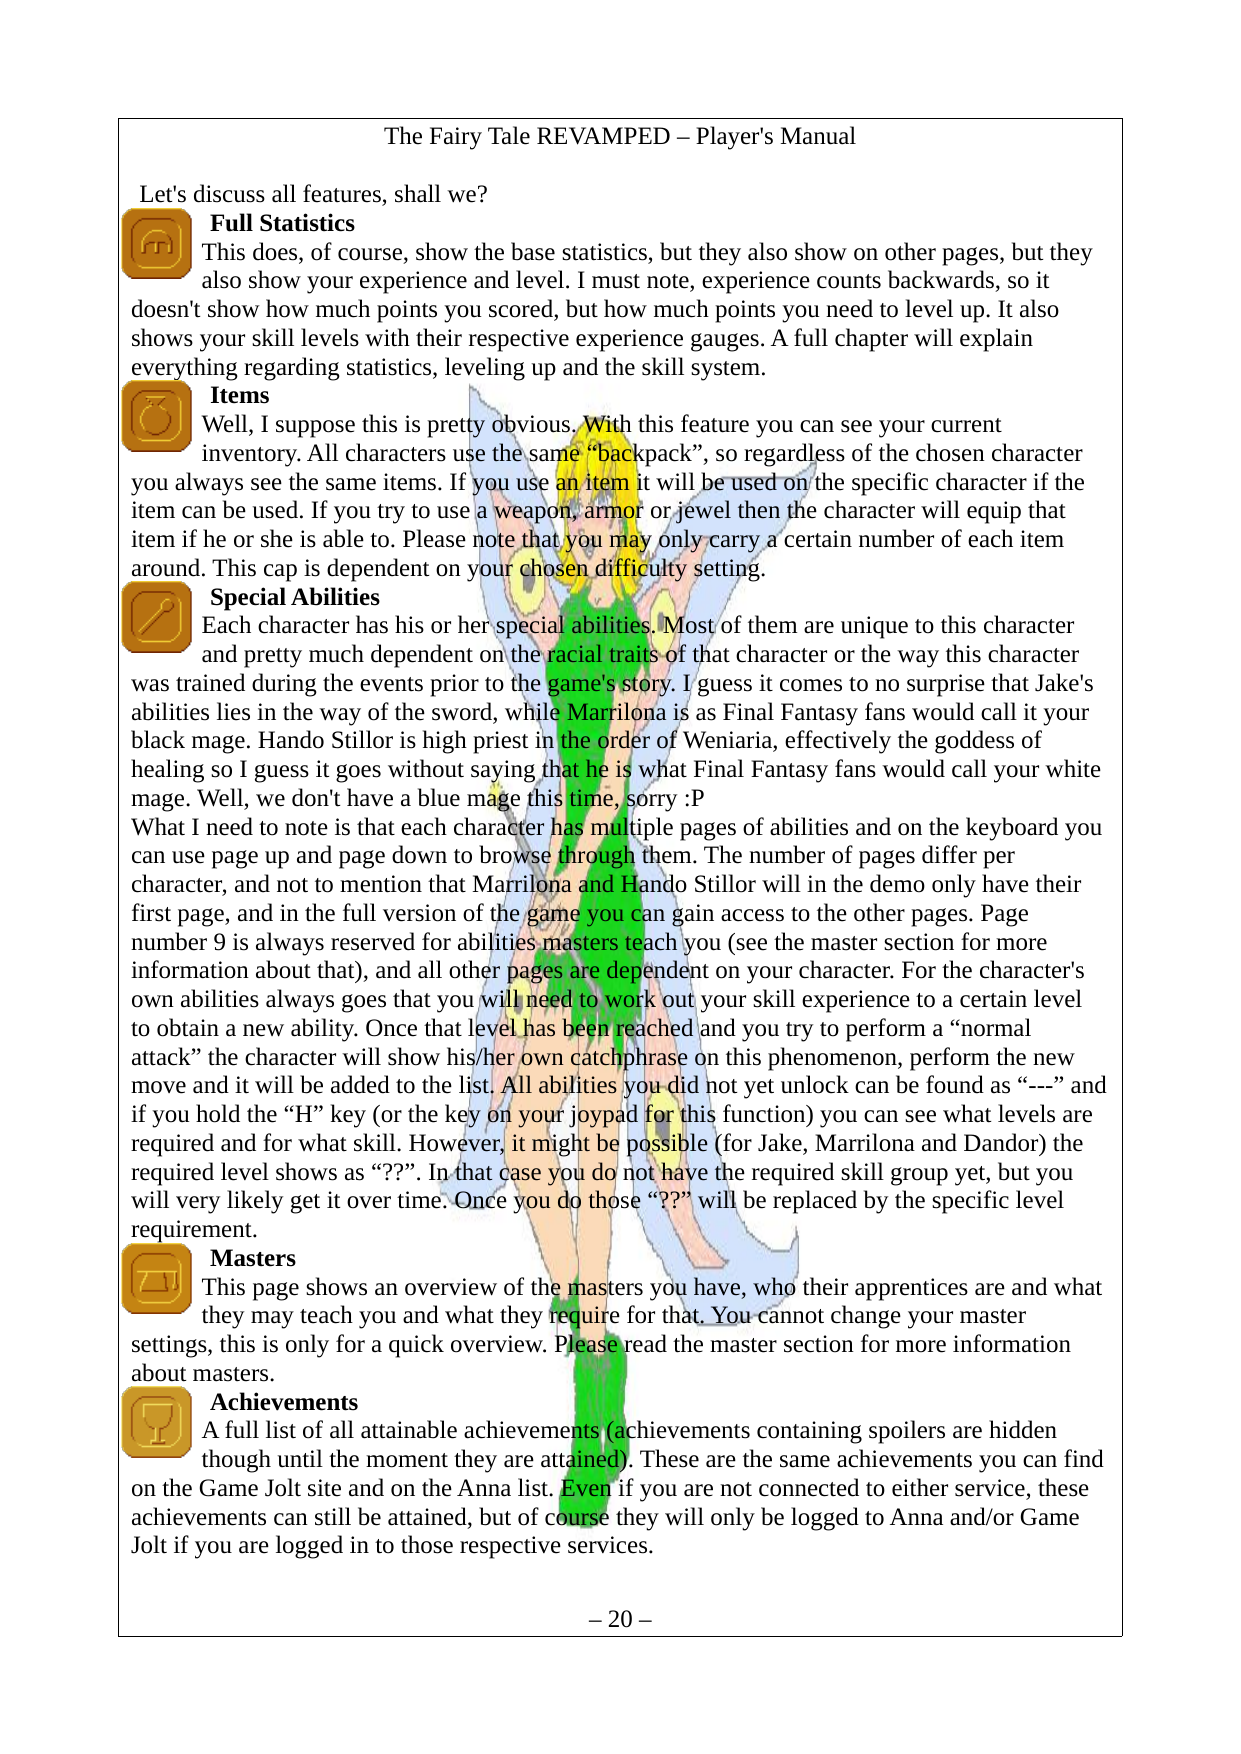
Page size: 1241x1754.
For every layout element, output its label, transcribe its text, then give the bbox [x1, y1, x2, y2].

text Masters This page shows an overview of the masters you have, who their apprentices are and what they may teach you and what they require for that. You cannot change your master settings, this is only for a quick overview. Please read the master section for more information about masters. [131, 1243, 1107, 1387]
picture [119, 119, 1122, 1636]
text Achievements A full list of all attainable achievements (achievements containing spoilers are hidden though until the moment they are attained). These are the same achievements you can find on the Game Jolt site and on the Anna list. Even if you are not connected to either service, these achievements can still be attained, but of course they will only be logged to Anna and/or Game Jolt if you are logged in to those respective services. [131, 1387, 1107, 1559]
text Items Well, I suppose this is pretty obvious. With this feature you can see your current inventory. All characters use the same “backpack”, so regardless of the chosen character you always see the same items. If you use an item it will be used on the specific character if the item can be used. If you try to use a weapon, armor or jewel then the character will equip that item if he or she is able to. Please note that you may only carry a certain number of each item around. This cap is dependent on your chosen difficulty setting. [131, 381, 1107, 582]
text Special Abilities Each character has his or her special abilities. Most of them are unique to this character and pretty much dependent on the racial traits of that character or the way this character was trained during the events prior to the game's story. I guess it comes to no surprise that Jake's abilities lies in the way of the sword, while Marrilona is as Final Fantasy fans would call it your black mage. Hando Stillor is high priest in the order of Weniaria, effectively the goddess of healing so I guess it goes without saying that he is what Final Fantasy fans would call your white mage. Well, we don't have a blue mage this time, sorry :P What I need to note is that each character has multiple pages of abilities and on the keyboard you can use page up and page down to browse through them. The number of pages differ per character, and not to mention that Marrilona and Hando Stillor will in the demo only have their first page, and in the full version of the game you can gain access to the other pages. Page number 9 is always reserved for abilities masters teach you (see the master section for more information about that), and all other pages are dependent on your character. For the character's own abilities always goes that you will need to work out your skill experience to a certain level to obtain a new ability. Once that level has been reached and you try to perform a “normal attack” the character will show his/her own catchphrase on this phenomenon, perform the new move and it will be added to the list. All abilities you did not yet unlock can be found as “---” and if you hold the “H” key (or the key on your joypad for this function) you can see what levels are required and for what skill. However, it might be possible (for Jake, Marrilona and Dandor) the required level shows as “??”. In that case you do not have the required skill group yet, but you will very likely get it over time. Once you do those “??” will be replaced by the specific level requirement. [131, 582, 1107, 1243]
text Full Statistics This does, of course, show the base statistics, but they also show on other pages, but they also show your experience and level. I must note, experience counts backwards, so it doesn't show how much points you scored, but how much points you need to level up. It also shows your skill levels with their respective experience gauges. A full chapter will explain everything regarding statistics, leveling up and the skill system. [131, 208, 1107, 381]
text Let's discuss all features, shall we? [131, 179, 1107, 208]
